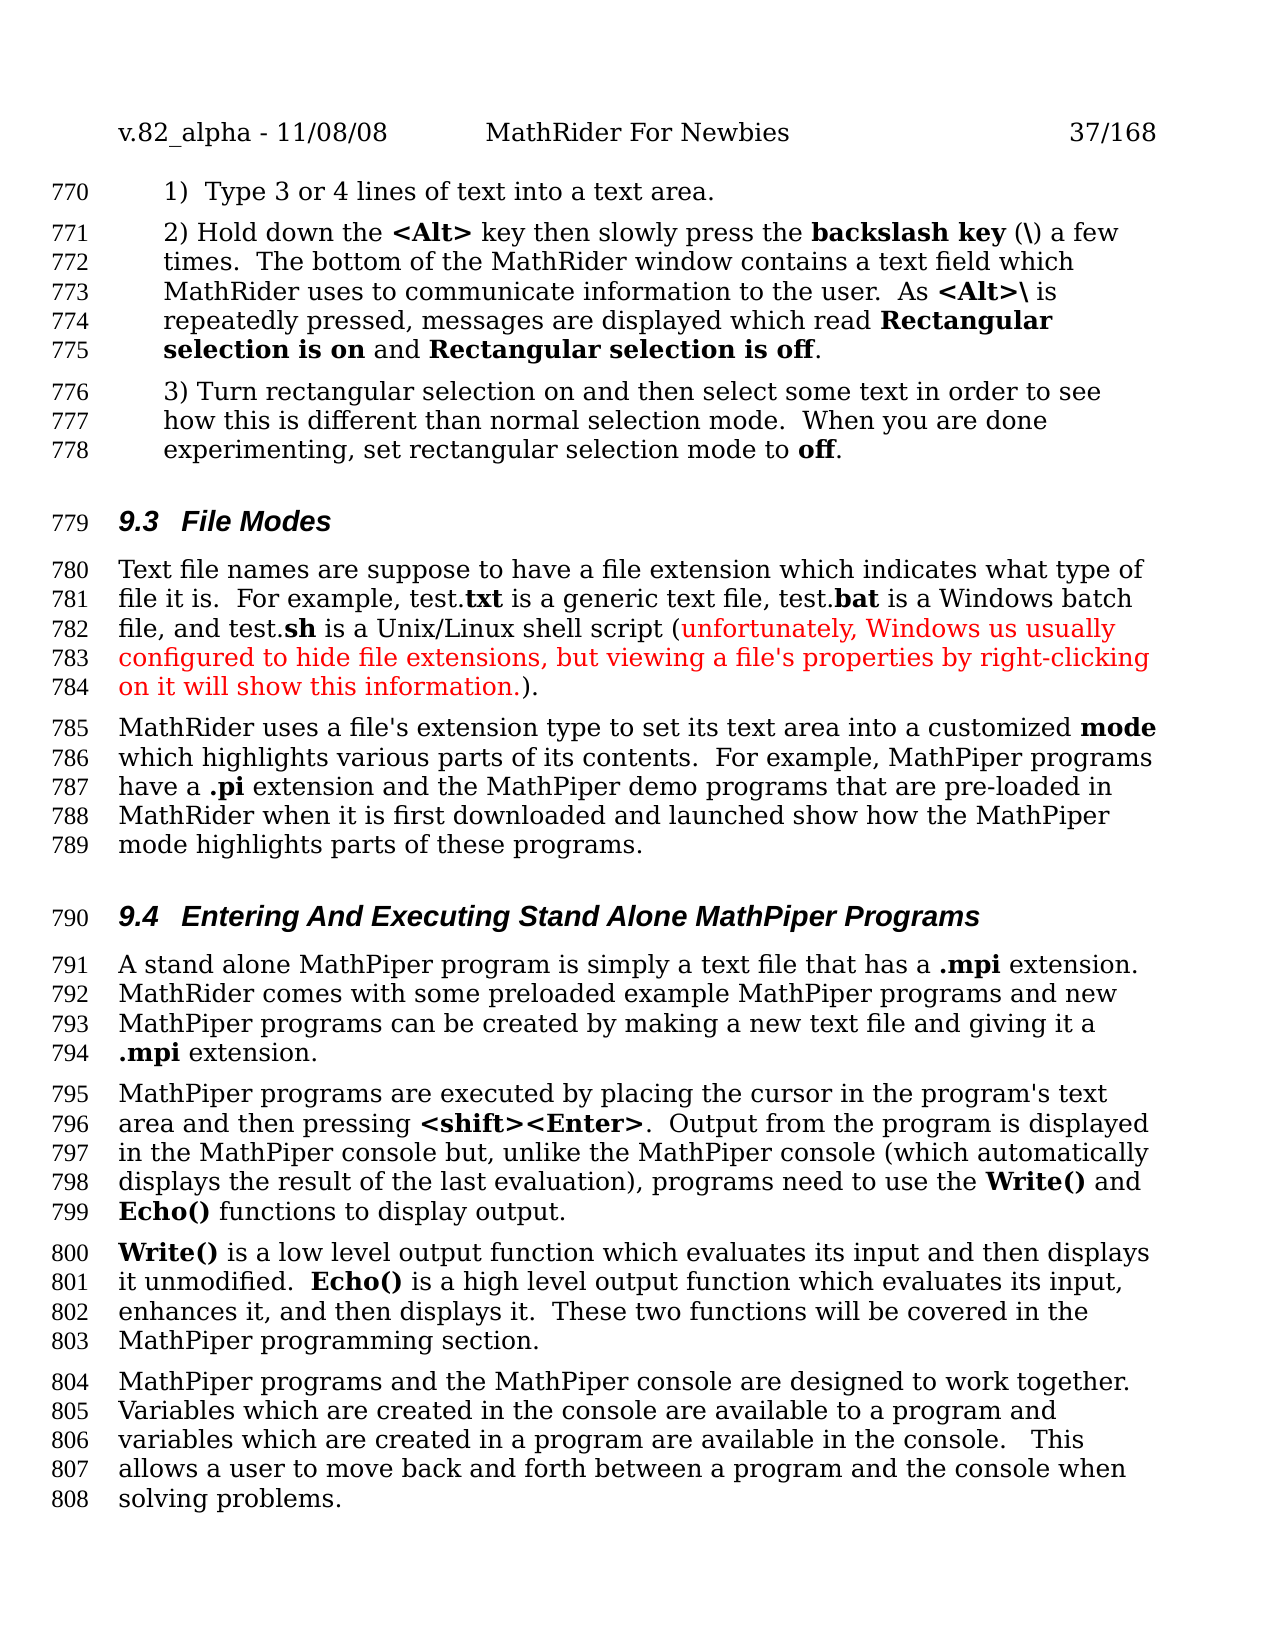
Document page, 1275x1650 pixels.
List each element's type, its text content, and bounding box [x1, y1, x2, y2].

text A stand alone MathPiper program is simply a text file that has a .mpi extension. MathRider comes with some preloaded example MathPiper programs and new MathPiper programs can be created by making a new text file and giving it a .mpi extension. [118, 950, 1157, 1067]
text 1) Type 3 or 4 lines of text into a text area. [163, 177, 1157, 206]
subtitle Entering And Executing Stand Alone MathPiper Programs [118, 899, 1157, 932]
text 2) Hold down the <Alt> key then slowly press the backslash key (\) a few times. The bottom of the MathRider window contains a text field which MathRider uses to communicate information to the user. As <Alt>\ is repeatedly pressed, messages are displayed which read Rectangular selection is on and Rectangular selection is off. [163, 218, 1157, 365]
text 3) Turn rectangular selection on and then select some text in order to see how this is different than normal selection mode. When you are done experimenting, set rectangular selection mode to off. [163, 377, 1157, 464]
text MathPiper programs are executed by placing the cursor in the program's text area and then pressing <shift><Enter>. Output from the program is displayed in the MathPiper console but, unlike the MathPiper console (which automatically displays the result of the last evaluation), programs need to use the Write() and Echo() functions to display output. [118, 1079, 1157, 1226]
text Write() is a low level output function which evaluates its input and then displays it unmodified. Echo() is a high level output function which evaluates its input, enhances it, and then displays it. These two functions will be covered in the MathPiper programming section. [118, 1238, 1157, 1355]
text Text file names are suppose to have a file extension which indicates what type of file it is. For example, test.txt is a generic text file, test.bat is a Windows batch file, and test.sh is a Unix/Linux shell script (unfortunately, Windows us usually configured to hide file extensions, but viewing a file's properties by right-clicking on it will show this information.). [118, 555, 1157, 701]
subtitle File Modes [118, 503, 1157, 537]
text MathRider uses a file's extension type to set its text area into a customized mode which highlights various parts of its contents. For example, MathPiper programs have a .pi extension and the MathPiper demo programs that are pre-loaded in MathRider when it is first downloaded and launched show how the MathPiper mode highlights parts of these programs. [118, 713, 1157, 860]
text MathPiper programs and the MathPiper console are designed to work together. Variables which are created in the console are available to a program and variables which are created in a program are available in the console. This allows a user to move back and forth between a program and the console when solving problems. [118, 1367, 1157, 1513]
